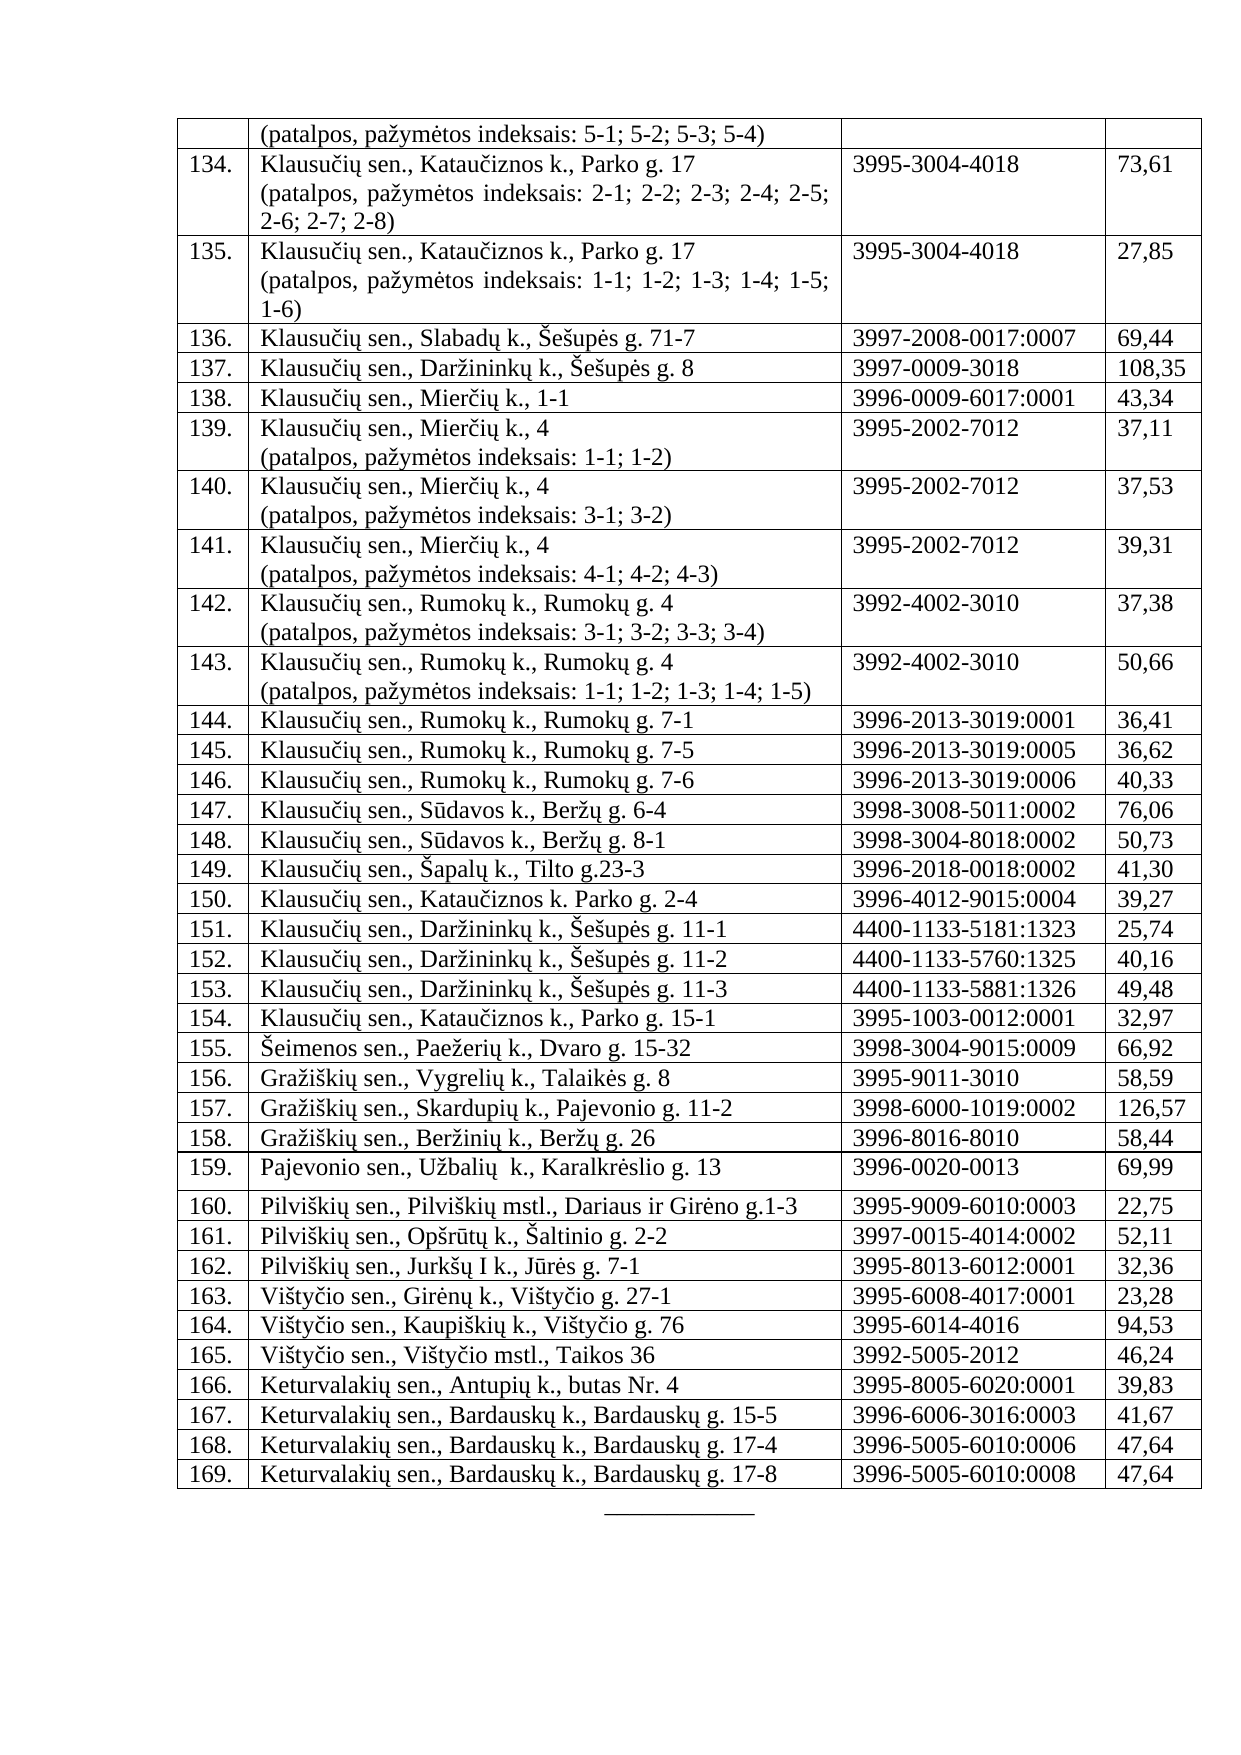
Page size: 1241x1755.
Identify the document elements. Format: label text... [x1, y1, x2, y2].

table_cell 3996-0009-6017:0001 [842, 383, 1105, 412]
table_cell Vištyčio sen., Vištyčio mstl., Taikos 36 [249, 1340, 841, 1369]
table_cell Pilviškių sen., Opšrūtų k., Šaltinio g. 2-2 [249, 1221, 841, 1250]
table_cell 3996-5005-6010:0008 [842, 1460, 1105, 1488]
table_cell 4400-1133-5760:1325 [842, 944, 1105, 973]
table_cell 152. [178, 944, 248, 973]
table_cell 146. [178, 765, 248, 794]
table_cell 32,97 [1106, 1004, 1201, 1032]
table_cell 3992-4002-3010 [842, 589, 1105, 646]
table_cell 145. [178, 735, 248, 764]
table_cell 40,16 [1106, 944, 1201, 973]
table_cell 3996-2018-0018:0002 [842, 855, 1105, 883]
table_cell 36,62 [1106, 735, 1201, 764]
table_cell 69,44 [1106, 324, 1201, 352]
table_cell Keturvalakių sen., Bardauskų k., Bardauskų g. 17-8 [249, 1460, 841, 1488]
table_cell Klausučių sen., Daržininkų k., Šešupės g. 11-1 [249, 914, 841, 943]
table_cell 37,11 [1106, 413, 1201, 470]
table_cell 25,74 [1106, 914, 1201, 943]
table_cell Gražiškių sen., Skardupių k., Pajevonio g. 11-2 [249, 1093, 841, 1122]
table_cell Klausučių sen., Mierčių k., 1-1 [249, 383, 841, 412]
table_cell Klausučių sen., Kataučiznos k., Parko g. 17 (patalpos, pažymėtos indeksais: 2-1; 2-2; 2-3; 2-4; 2-5; 2-6; 2-7; 2-8) [249, 149, 841, 235]
table_cell Klausučių sen., Sūdavos k., Beržų g. 8-1 [249, 825, 841, 853]
table_cell (patalpos, pažymėtos indeksais: 5-1; 5-2; 5-3; 5-4) [249, 119, 841, 148]
table_cell 153. [178, 974, 248, 1002]
table_cell [1106, 119, 1201, 148]
table_cell 163. [178, 1281, 248, 1309]
table_cell 40,33 [1106, 765, 1201, 794]
table_cell Klausučių sen., Rumokų k., Rumokų g. 4 (patalpos, pažymėtos indeksais: 3-1; 3-2; 3-3; 3-4) [249, 589, 841, 646]
table_cell 36,41 [1106, 706, 1201, 734]
table_cell 52,11 [1106, 1221, 1201, 1250]
table_cell Klausučių sen., Kataučiznos k., Parko g. 17 (patalpos, pažymėtos indeksais: 1-1; 1-2; 1-3; 1-4; 1-5; 1-6) [249, 236, 841, 322]
table_cell [178, 119, 248, 148]
table_cell 3995-8013-6012:0001 [842, 1251, 1105, 1280]
table_cell 157. [178, 1093, 248, 1122]
table_cell 22,75 [1106, 1191, 1201, 1220]
table_cell 47,64 [1106, 1430, 1201, 1458]
table_cell Pajevonio sen., Užbalių k., Karalkrėslio g. 13 [249, 1153, 841, 1190]
table_cell 58,44 [1106, 1123, 1201, 1151]
table_cell 27,85 [1106, 236, 1201, 322]
table_cell 161. [178, 1221, 248, 1250]
table_cell Klausučių sen., Mierčių k., 4 (patalpos, pažymėtos indeksais: 3-1; 3-2) [249, 471, 841, 529]
table_cell 159. [178, 1153, 248, 1190]
table_cell 39,83 [1106, 1370, 1201, 1399]
table_cell 3997-0009-3018 [842, 353, 1105, 382]
table_cell Gražiškių sen., Vygrelių k., Talaikės g. 8 [249, 1063, 841, 1092]
table_cell 167. [178, 1400, 248, 1429]
table_cell Klausučių sen., Slabadų k., Šešupės g. 71-7 [249, 324, 841, 352]
table_cell 3996-5005-6010:0006 [842, 1430, 1105, 1458]
table_cell 139. [178, 413, 248, 470]
table_cell 50,66 [1106, 647, 1201, 704]
table_cell 141. [178, 530, 248, 587]
table_cell 3992-5005-2012 [842, 1340, 1105, 1369]
table_cell 41,30 [1106, 855, 1201, 883]
table_cell 4400-1133-5881:1326 [842, 974, 1105, 1002]
table_cell 50,73 [1106, 825, 1201, 853]
table_cell Klausučių sen., Daržininkų k., Šešupės g. 11-3 [249, 974, 841, 1002]
table_cell Gražiškių sen., Beržinių k., Beržų g. 26 [249, 1123, 841, 1151]
table_cell 140. [178, 471, 248, 529]
table_cell Pilviškių sen., Pilviškių mstl., Dariaus ir Girėno g.1-3 [249, 1191, 841, 1220]
table_cell 142. [178, 589, 248, 646]
table_cell 158. [178, 1123, 248, 1151]
table_cell 66,92 [1106, 1033, 1201, 1062]
table_cell 3996-2013-3019:0001 [842, 706, 1105, 734]
table_cell 136. [178, 324, 248, 352]
table_cell 4400-1133-5181:1323 [842, 914, 1105, 943]
table_cell 69,99 [1106, 1153, 1201, 1190]
table_cell 3996-6006-3016:0003 [842, 1400, 1105, 1429]
table_cell Klausučių sen., Kataučiznos k. Parko g. 2-4 [249, 884, 841, 913]
table_cell Klausučių sen., Rumokų k., Rumokų g. 7-6 [249, 765, 841, 794]
table_cell Pilviškių sen., Jurkšų I k., Jūrės g. 7-1 [249, 1251, 841, 1280]
table_cell 37,38 [1106, 589, 1201, 646]
table_cell 58,59 [1106, 1063, 1201, 1092]
table_cell 46,24 [1106, 1340, 1201, 1369]
table_cell Vištyčio sen., Girėnų k., Vištyčio g. 27-1 [249, 1281, 841, 1309]
table_cell Klausučių sen., Rumokų k., Rumokų g. 7-5 [249, 735, 841, 764]
table_cell 160. [178, 1191, 248, 1220]
table_cell 168. [178, 1430, 248, 1458]
table_cell 3996-4012-9015:0004 [842, 884, 1105, 913]
table_cell 3995-9009-6010:0003 [842, 1191, 1105, 1220]
table_cell 156. [178, 1063, 248, 1092]
table_cell 108,35 [1106, 353, 1201, 382]
table_cell 155. [178, 1033, 248, 1062]
table_cell Keturvalakių sen., Bardauskų k., Bardauskų g. 15-5 [249, 1400, 841, 1429]
table_cell 3995-2002-7012 [842, 530, 1105, 587]
table_cell 3998-3004-9015:0009 [842, 1033, 1105, 1062]
table_cell 3997-2008-0017:0007 [842, 324, 1105, 352]
table_cell 137. [178, 353, 248, 382]
table_cell 154. [178, 1004, 248, 1032]
table_cell 144. [178, 706, 248, 734]
table_cell 3992-4002-3010 [842, 647, 1105, 704]
table_cell 39,31 [1106, 530, 1201, 587]
table_cell 73,61 [1106, 149, 1201, 235]
table_cell 3995-2002-7012 [842, 471, 1105, 529]
table_cell Klausučių sen., Daržininkų k., Šešupės g. 11-2 [249, 944, 841, 973]
table_cell 169. [178, 1460, 248, 1488]
table_cell 37,53 [1106, 471, 1201, 529]
table_cell 3998-6000-1019:0002 [842, 1093, 1105, 1122]
table_cell 134. [178, 149, 248, 235]
table_cell 41,67 [1106, 1400, 1201, 1429]
table_cell 3995-3004-4018 [842, 149, 1105, 235]
table_cell 143. [178, 647, 248, 704]
table_cell 3995-1003-0012:0001 [842, 1004, 1105, 1032]
table_cell 94,53 [1106, 1311, 1201, 1339]
table_cell [842, 119, 1105, 148]
table_cell 3998-3004-8018:0002 [842, 825, 1105, 853]
table_cell 148. [178, 825, 248, 853]
table_cell 32,36 [1106, 1251, 1201, 1280]
table_cell 149. [178, 855, 248, 883]
table_cell 3996-2013-3019:0005 [842, 735, 1105, 764]
table_cell 47,64 [1106, 1460, 1201, 1488]
table_cell 126,57 [1106, 1093, 1201, 1122]
table_cell 3998-3008-5011:0002 [842, 795, 1105, 824]
table_cell 43,34 [1106, 383, 1201, 412]
table_cell 165. [178, 1340, 248, 1369]
table_cell Klausučių sen., Mierčių k., 4 (patalpos, pažymėtos indeksais: 4-1; 4-2; 4-3) [249, 530, 841, 587]
table_cell 3995-9011-3010 [842, 1063, 1105, 1092]
table_cell Klausučių sen., Kataučiznos k., Parko g. 15-1 [249, 1004, 841, 1032]
table_cell Klausučių sen., Mierčių k., 4 (patalpos, pažymėtos indeksais: 1-1; 1-2) [249, 413, 841, 470]
table_cell 3996-8016-8010 [842, 1123, 1105, 1151]
table_cell Keturvalakių sen., Antupių k., butas Nr. 4 [249, 1370, 841, 1399]
table_cell 147. [178, 795, 248, 824]
table_cell 3995-2002-7012 [842, 413, 1105, 470]
table_cell Šeimenos sen., Paežerių k., Dvaro g. 15-32 [249, 1033, 841, 1062]
table_cell 164. [178, 1311, 248, 1339]
table_cell 135. [178, 236, 248, 322]
table_cell 166. [178, 1370, 248, 1399]
table_cell 3996-2013-3019:0006 [842, 765, 1105, 794]
table_cell Vištyčio sen., Kaupiškių k., Vištyčio g. 76 [249, 1311, 841, 1339]
table_cell Klausučių sen., Rumokų k., Rumokų g. 7-1 [249, 706, 841, 734]
table_cell 3995-6008-4017:0001 [842, 1281, 1105, 1309]
text ____________ [177, 1489, 1181, 1518]
table_cell 3996-0020-0013 [842, 1153, 1105, 1190]
table_cell 3997-0015-4014:0002 [842, 1221, 1105, 1250]
table_cell Klausučių sen., Rumokų k., Rumokų g. 4 (patalpos, pažymėtos indeksais: 1-1; 1-2; 1-3; 1-4; 1-5) [249, 647, 841, 704]
table_cell 23,28 [1106, 1281, 1201, 1309]
table_cell 162. [178, 1251, 248, 1280]
table_cell Keturvalakių sen., Bardauskų k., Bardauskų g. 17-4 [249, 1430, 841, 1458]
table_cell Klausučių sen., Daržininkų k., Šešupės g. 8 [249, 353, 841, 382]
table_cell 3995-3004-4018 [842, 236, 1105, 322]
table_cell 39,27 [1106, 884, 1201, 913]
table_cell Klausučių sen., Šapalų k., Tilto g.23-3 [249, 855, 841, 883]
table_cell 138. [178, 383, 248, 412]
table_cell 49,48 [1106, 974, 1201, 1002]
table_cell 3995-6014-4016 [842, 1311, 1105, 1339]
table_cell 3995-8005-6020:0001 [842, 1370, 1105, 1399]
table_cell Klausučių sen., Sūdavos k., Beržų g. 6-4 [249, 795, 841, 824]
table_cell 151. [178, 914, 248, 943]
table_cell 76,06 [1106, 795, 1201, 824]
table_cell 150. [178, 884, 248, 913]
